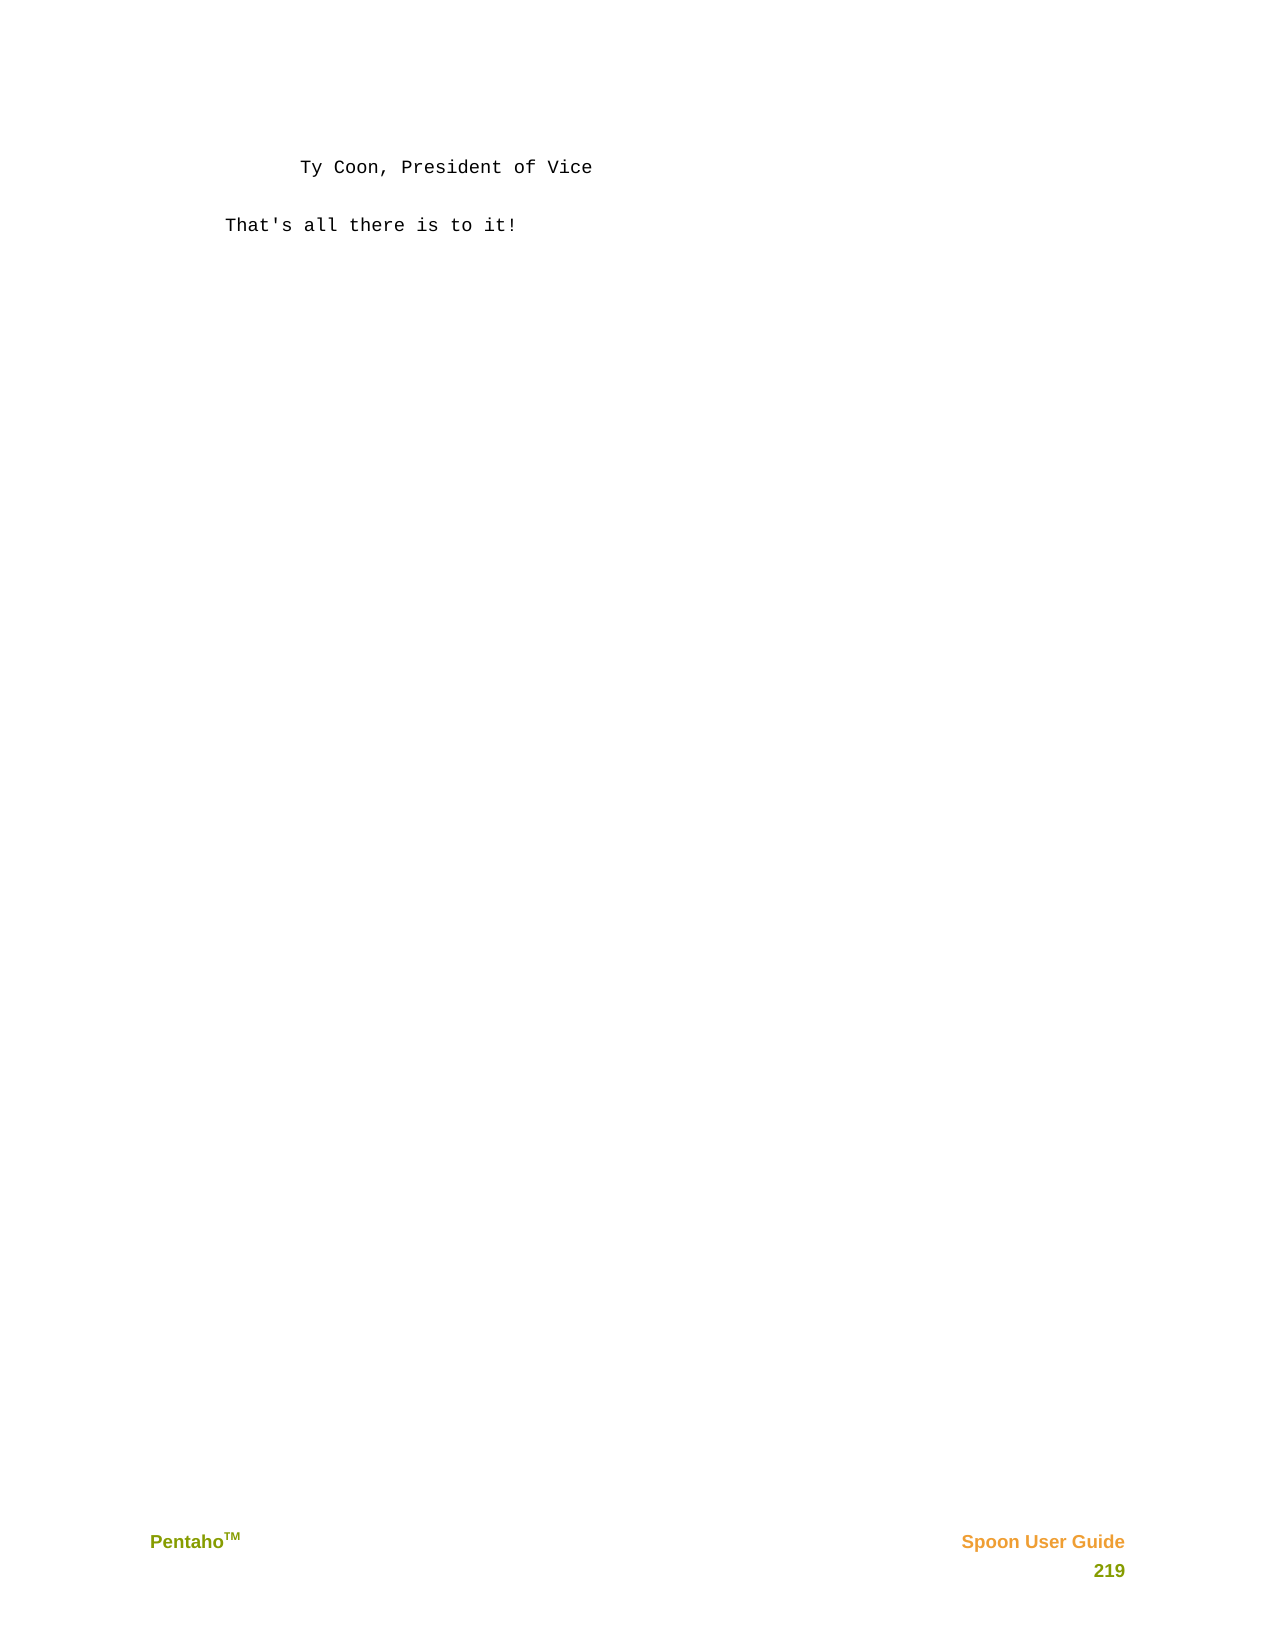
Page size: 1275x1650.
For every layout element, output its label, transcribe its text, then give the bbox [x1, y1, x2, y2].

text That's all there is to it! [225, 208, 1125, 237]
text Ty Coon, President of Vice [300, 150, 1125, 179]
